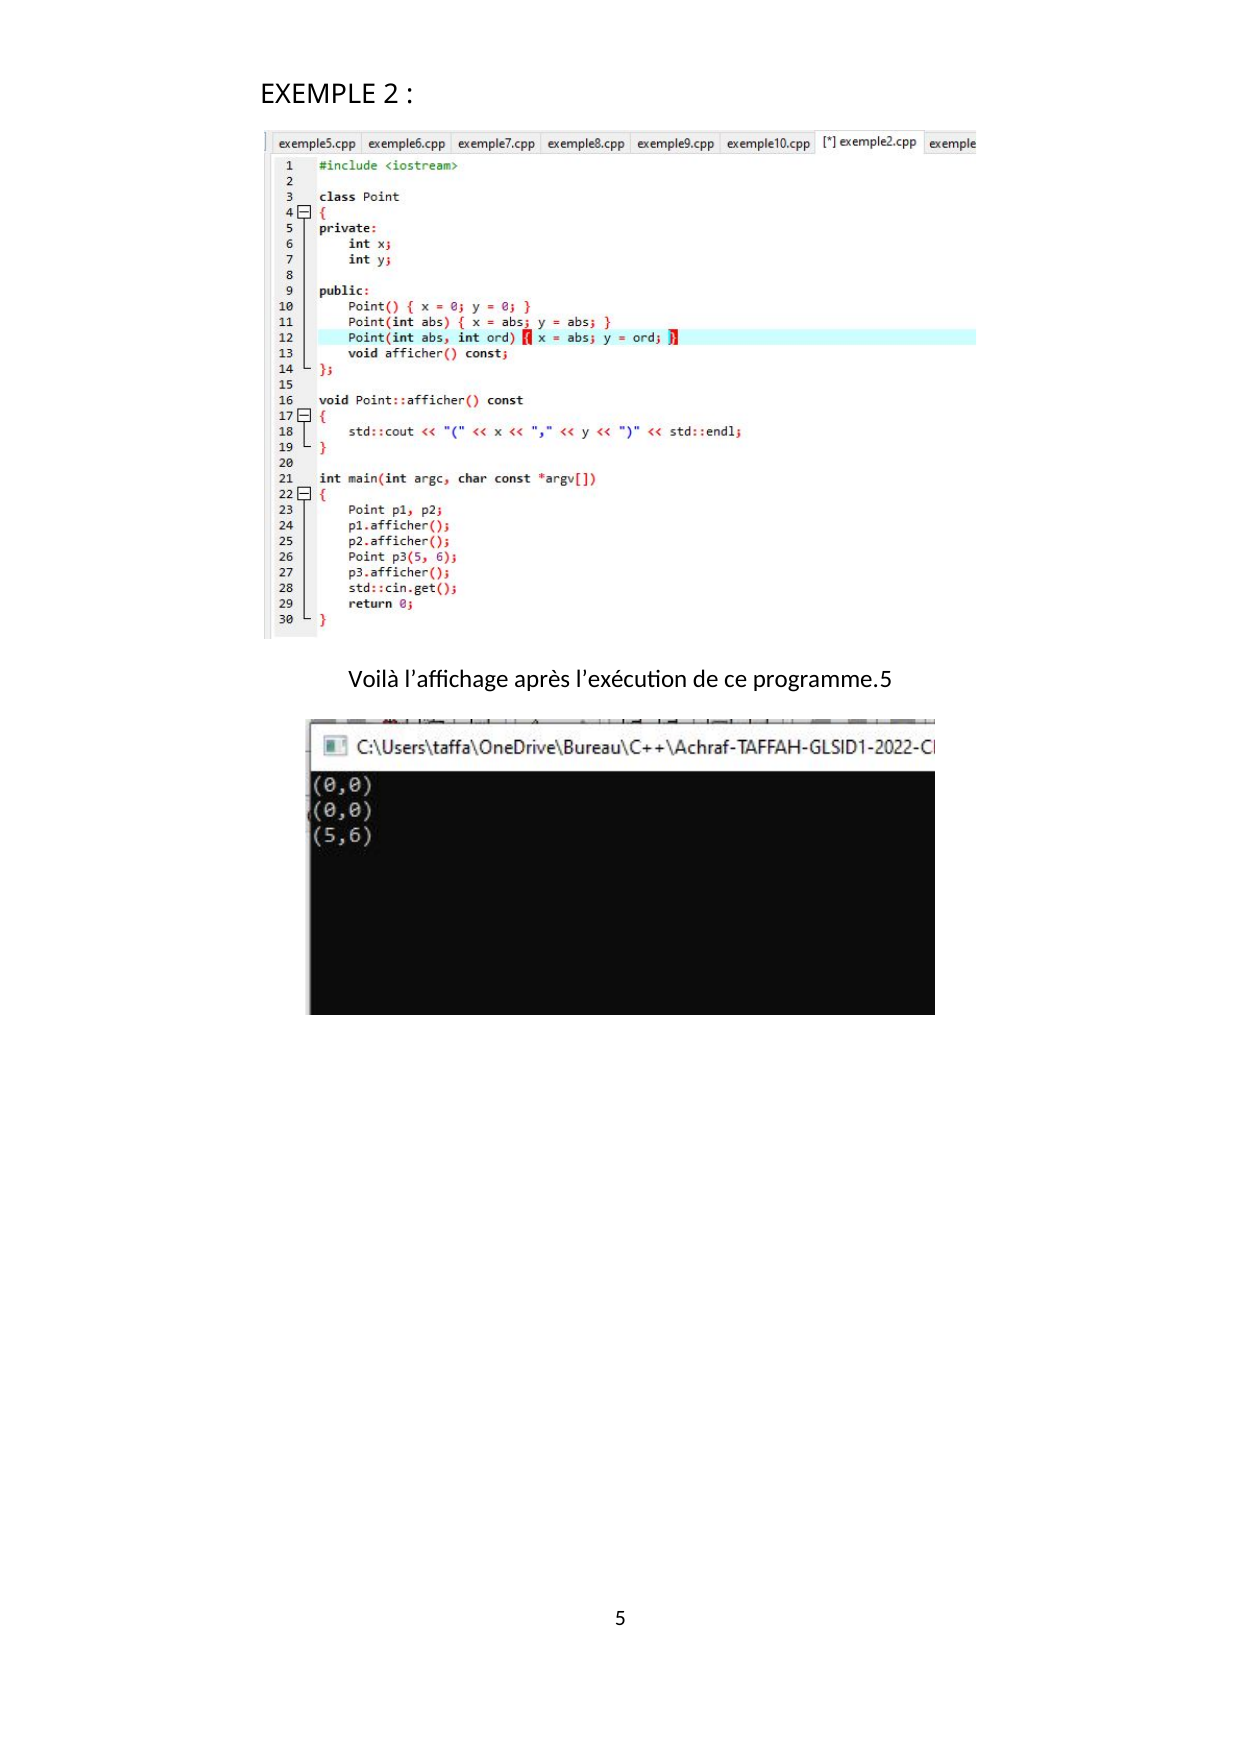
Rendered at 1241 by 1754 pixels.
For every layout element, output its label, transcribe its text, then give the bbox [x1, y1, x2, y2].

text Voilà l’affichage après l’exécution de ce programme.1 [112, 663, 1128, 693]
subtitle EXEMPLE 2 : [186, 75, 1128, 112]
